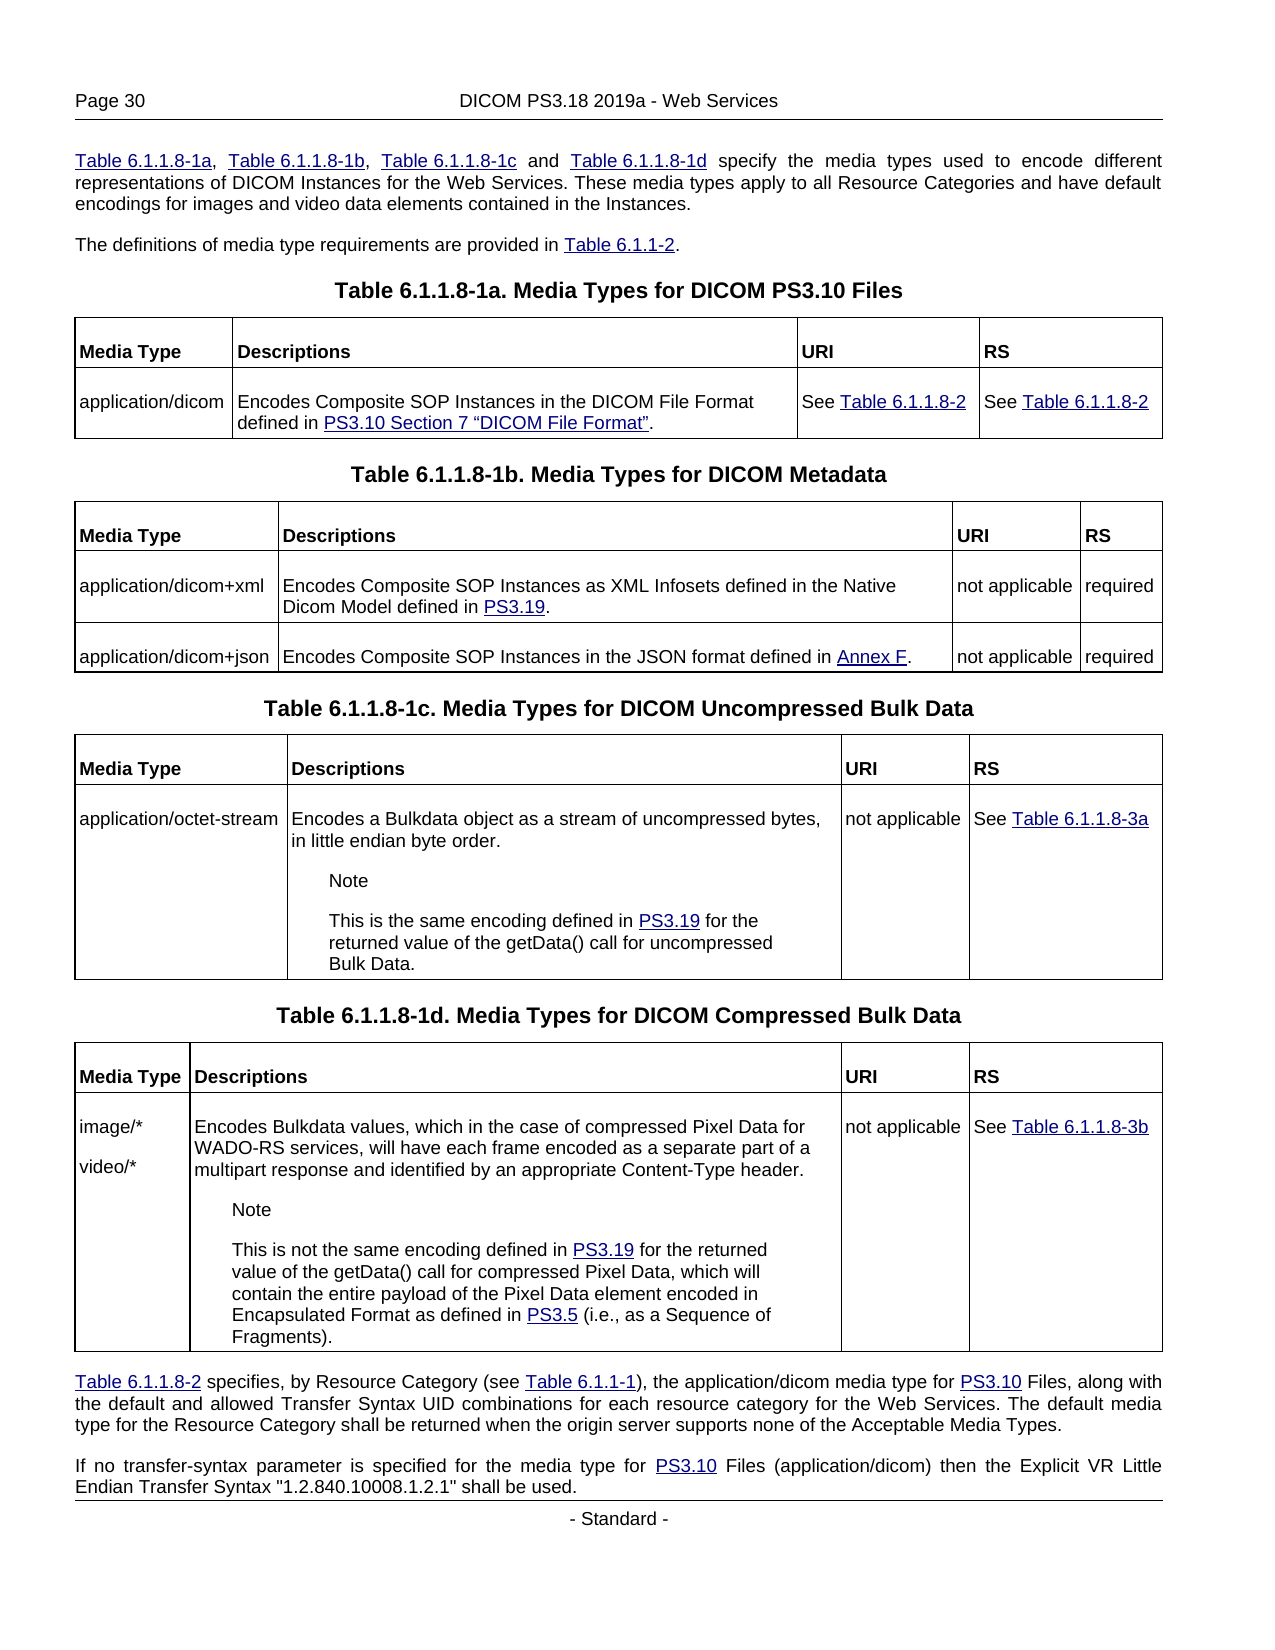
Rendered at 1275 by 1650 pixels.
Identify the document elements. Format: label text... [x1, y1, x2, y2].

text Table 6.1.1.8-2 specifies, by Resource Category (see Table 6.1.1-1), the application/dicom media type for PS3.10 Files, along with the default and allowed Transfer Syntax UID combinations for each resource category for the Web Services. The default media type for the Resource Category shall be returned when the origin server supports none of the Acceptable Media Types. [75, 1371, 1162, 1436]
table_cell not applicable [953, 551, 1080, 622]
table_cell See Table 6.1.1.8-2 [798, 368, 979, 438]
table_header RS [980, 318, 1162, 367]
table_header URI [953, 502, 1080, 550]
table_header RS [970, 735, 1162, 784]
text Table 6.1.1.8-1b. Media Types for DICOM Metadata [75, 461, 1162, 487]
table_cell image/* video/* [76, 1093, 189, 1351]
table_cell Encodes Composite SOP Instances as XML Infosets defined in the Native Dicom Model defined in PS3.19. [279, 551, 952, 622]
table_header Media Type [76, 318, 232, 367]
table_cell required [1081, 623, 1162, 671]
table_cell not applicable [842, 785, 969, 979]
text Table 6.1.1.8-1a. Media Types for DICOM PS3.10 Files [75, 277, 1162, 303]
table_header Descriptions [288, 735, 841, 784]
table_cell Encodes a Bulkdata object as a stream of uncompressed bytes, in little endian byte order. Note This is the same encoding defined in PS3.19 for the returned value of the getData() call for uncompressed Bulk Data. [288, 785, 841, 979]
table_header Media Type [76, 735, 287, 784]
text If no transfer-syntax parameter is specified for the media type for PS3.10 Files (application/dicom) then the Explicit VR Little Endian Transfer Syntax "1.2.840.10008.1.2.1" shall be used. [75, 1454, 1162, 1498]
table_cell required [1081, 551, 1162, 622]
table_header RS [1081, 502, 1162, 550]
table_cell Encodes Bulkdata values, which in the case of compressed Pixel Data for WADO-RS services, will have each frame encoded as a separate part of a multipart response and identified by an appropriate Content-Type header. Note This is not the same encoding defined in PS3.19 for the returned value of the getData() call for compressed Pixel Data, which will contain the entire payload of the Pixel Data element encoded in Encapsulated Format as defined in PS3.5 (i.e., as a Sequence of Fragments). [191, 1093, 841, 1351]
table_header URI [842, 1043, 969, 1092]
table_cell not applicable [842, 1093, 969, 1351]
table_header URI [842, 735, 969, 784]
table_cell application/dicom+json [76, 623, 278, 671]
table_header Descriptions [279, 502, 952, 550]
text Table 6.1.1.8-1c. Media Types for DICOM Uncompressed Bulk Data [75, 695, 1162, 721]
table_cell Encodes Composite SOP Instances in the DICOM File Format defined in PS3.10 Section 7 “DICOM File Format”. [233, 368, 797, 438]
table_cell application/dicom [76, 368, 232, 438]
table_cell See Table 6.1.1.8-3a [970, 785, 1162, 979]
table_cell Encodes Composite SOP Instances in the JSON format defined in Annex F. [279, 623, 952, 671]
table_cell application/dicom+xml [76, 551, 278, 622]
text Table 6.1.1.8-1a, Table 6.1.1.8-1b, Table 6.1.1.8-1c and Table 6.1.1.8-1d specify the media types used to encode different representations of DICOM Instances for the Web Services. These media types apply to all Resource Categories and have default encodings for images and video data elements contained in the Instances. [75, 150, 1162, 215]
text Table 6.1.1.8-1d. Media Types for DICOM Compressed Bulk Data [75, 1002, 1162, 1028]
table_cell See Table 6.1.1.8-3b [970, 1093, 1162, 1351]
table_header Descriptions [233, 318, 797, 367]
table_header Descriptions [191, 1043, 841, 1092]
table_header RS [970, 1043, 1162, 1092]
table_cell See Table 6.1.1.8-2 [980, 368, 1162, 438]
table_cell not applicable [953, 623, 1080, 671]
table_header Media Type [76, 502, 278, 550]
text The definitions of media type requirements are provided in Table 6.1.1-2. [75, 233, 1162, 255]
table_header URI [798, 318, 979, 367]
table_header Media Type [76, 1043, 189, 1092]
table_cell application/octet-stream [76, 785, 287, 979]
